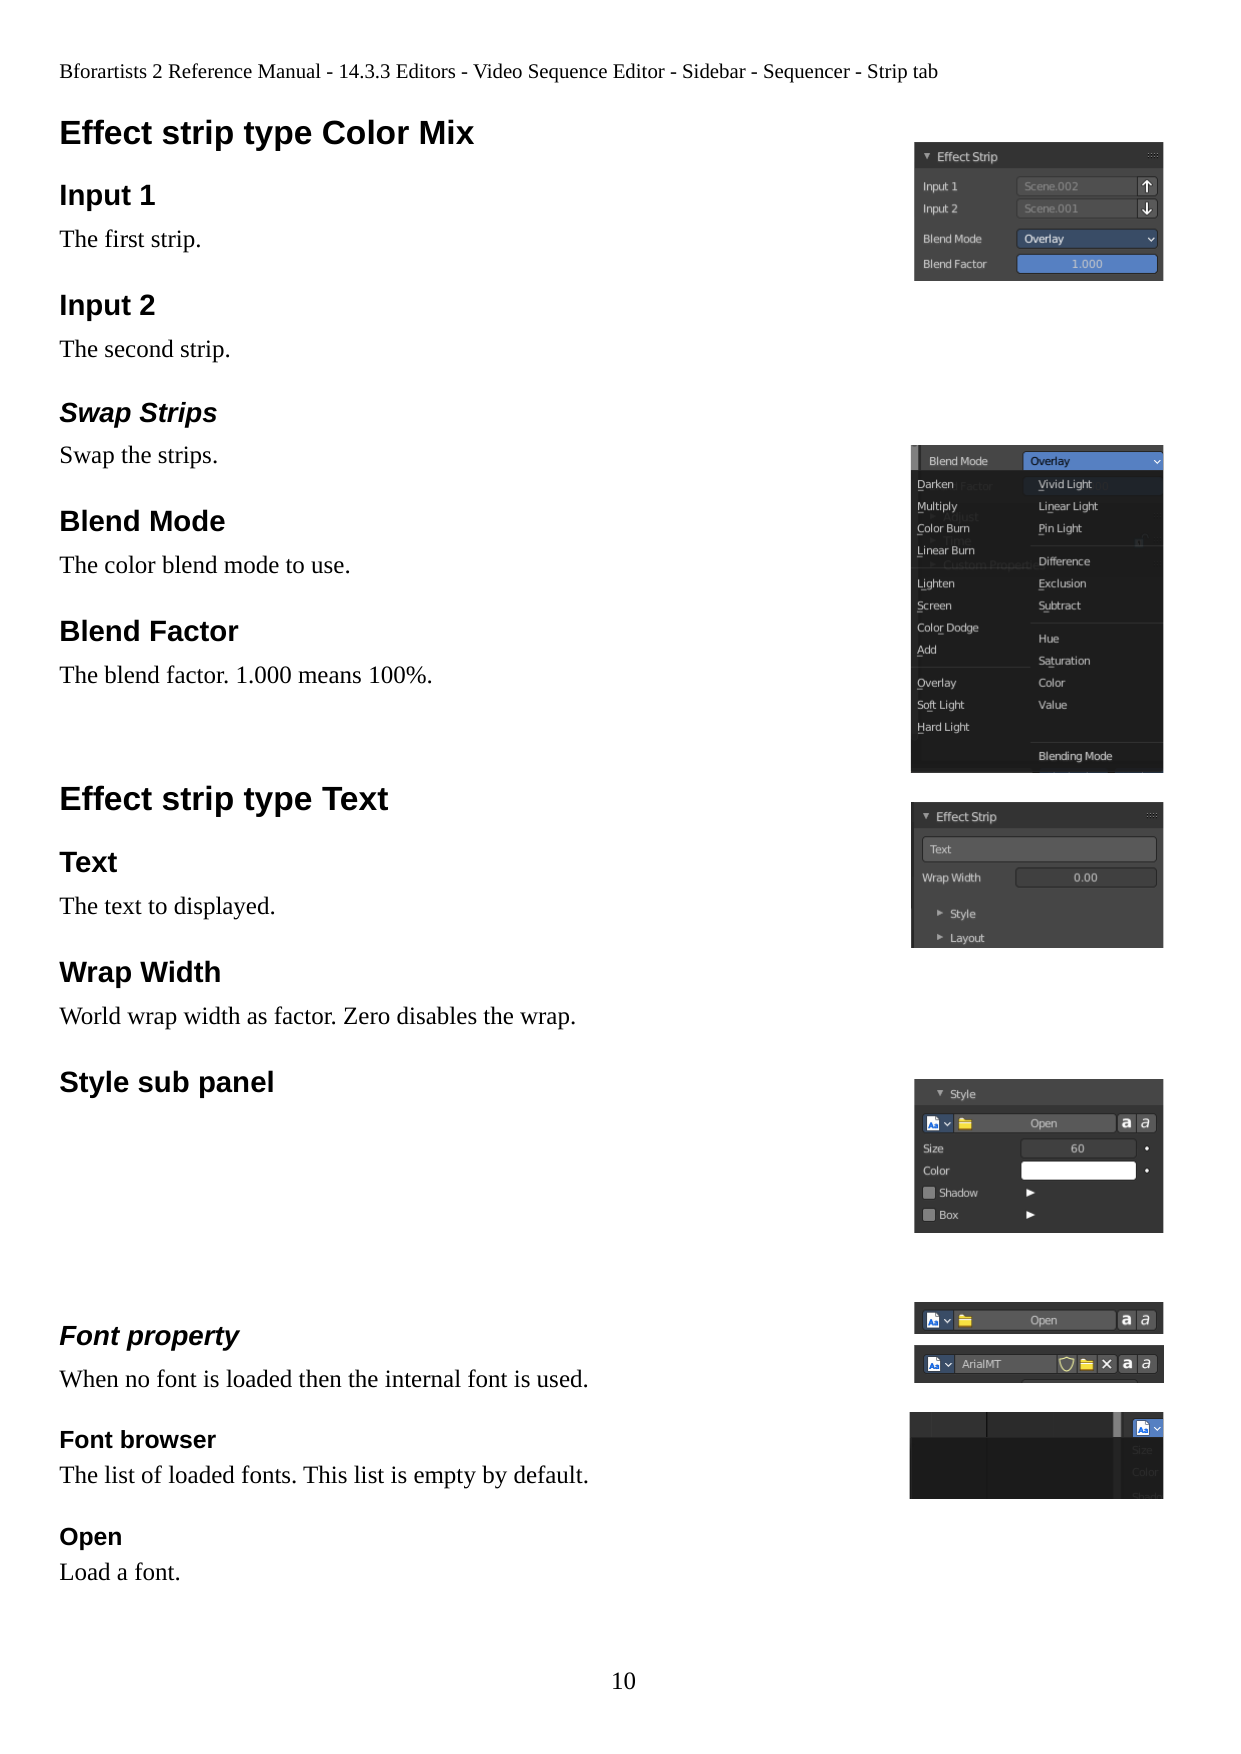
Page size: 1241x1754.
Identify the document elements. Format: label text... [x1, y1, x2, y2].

subtitle Input 1 [59, 178, 914, 212]
picture [914, 1345, 1164, 1383]
subtitle Effect strip type Color Mix [59, 113, 1181, 151]
subtitle Open [59, 1522, 1181, 1551]
subtitle Font browser [59, 1426, 909, 1454]
text When no font is loaded then the internal font is used. [59, 1364, 1181, 1393]
text [1164, 891, 1181, 920]
text The first strip. [59, 224, 914, 253]
subtitle Input 2 [59, 288, 1181, 322]
text The second strip. [59, 334, 1181, 363]
subtitle [1164, 1426, 1181, 1454]
picture [910, 445, 1164, 773]
subtitle [1164, 504, 1181, 538]
picture [914, 1079, 1164, 1233]
subtitle [1164, 614, 1181, 648]
picture [914, 142, 1164, 281]
text Swap the strips. [59, 440, 1181, 469]
text The list of loaded fonts. This list is empty by default. [59, 1460, 909, 1489]
picture [914, 1302, 1164, 1334]
subtitle [1164, 845, 1181, 879]
subtitle Style sub panel [59, 1065, 1181, 1098]
text The text to displayed. [59, 891, 911, 920]
text Load a font. [59, 1557, 1181, 1586]
text World wrap width as factor. Zero disables the wrap. [59, 1001, 1181, 1030]
text The color blend mode to use. [59, 550, 910, 579]
subtitle [1164, 178, 1181, 212]
subtitle Blend Mode [59, 504, 910, 538]
subtitle Swap Strips [59, 396, 1181, 428]
picture [911, 802, 1164, 948]
text [1164, 224, 1181, 253]
subtitle Effect strip type Text [59, 779, 1181, 818]
text The blend factor. 1.000 means 100%. [59, 660, 910, 689]
subtitle Text [59, 845, 911, 879]
subtitle Font property [59, 1320, 1181, 1352]
subtitle Wrap Width [59, 955, 1181, 988]
subtitle Blend Factor [59, 614, 910, 648]
picture [909, 1412, 1164, 1499]
